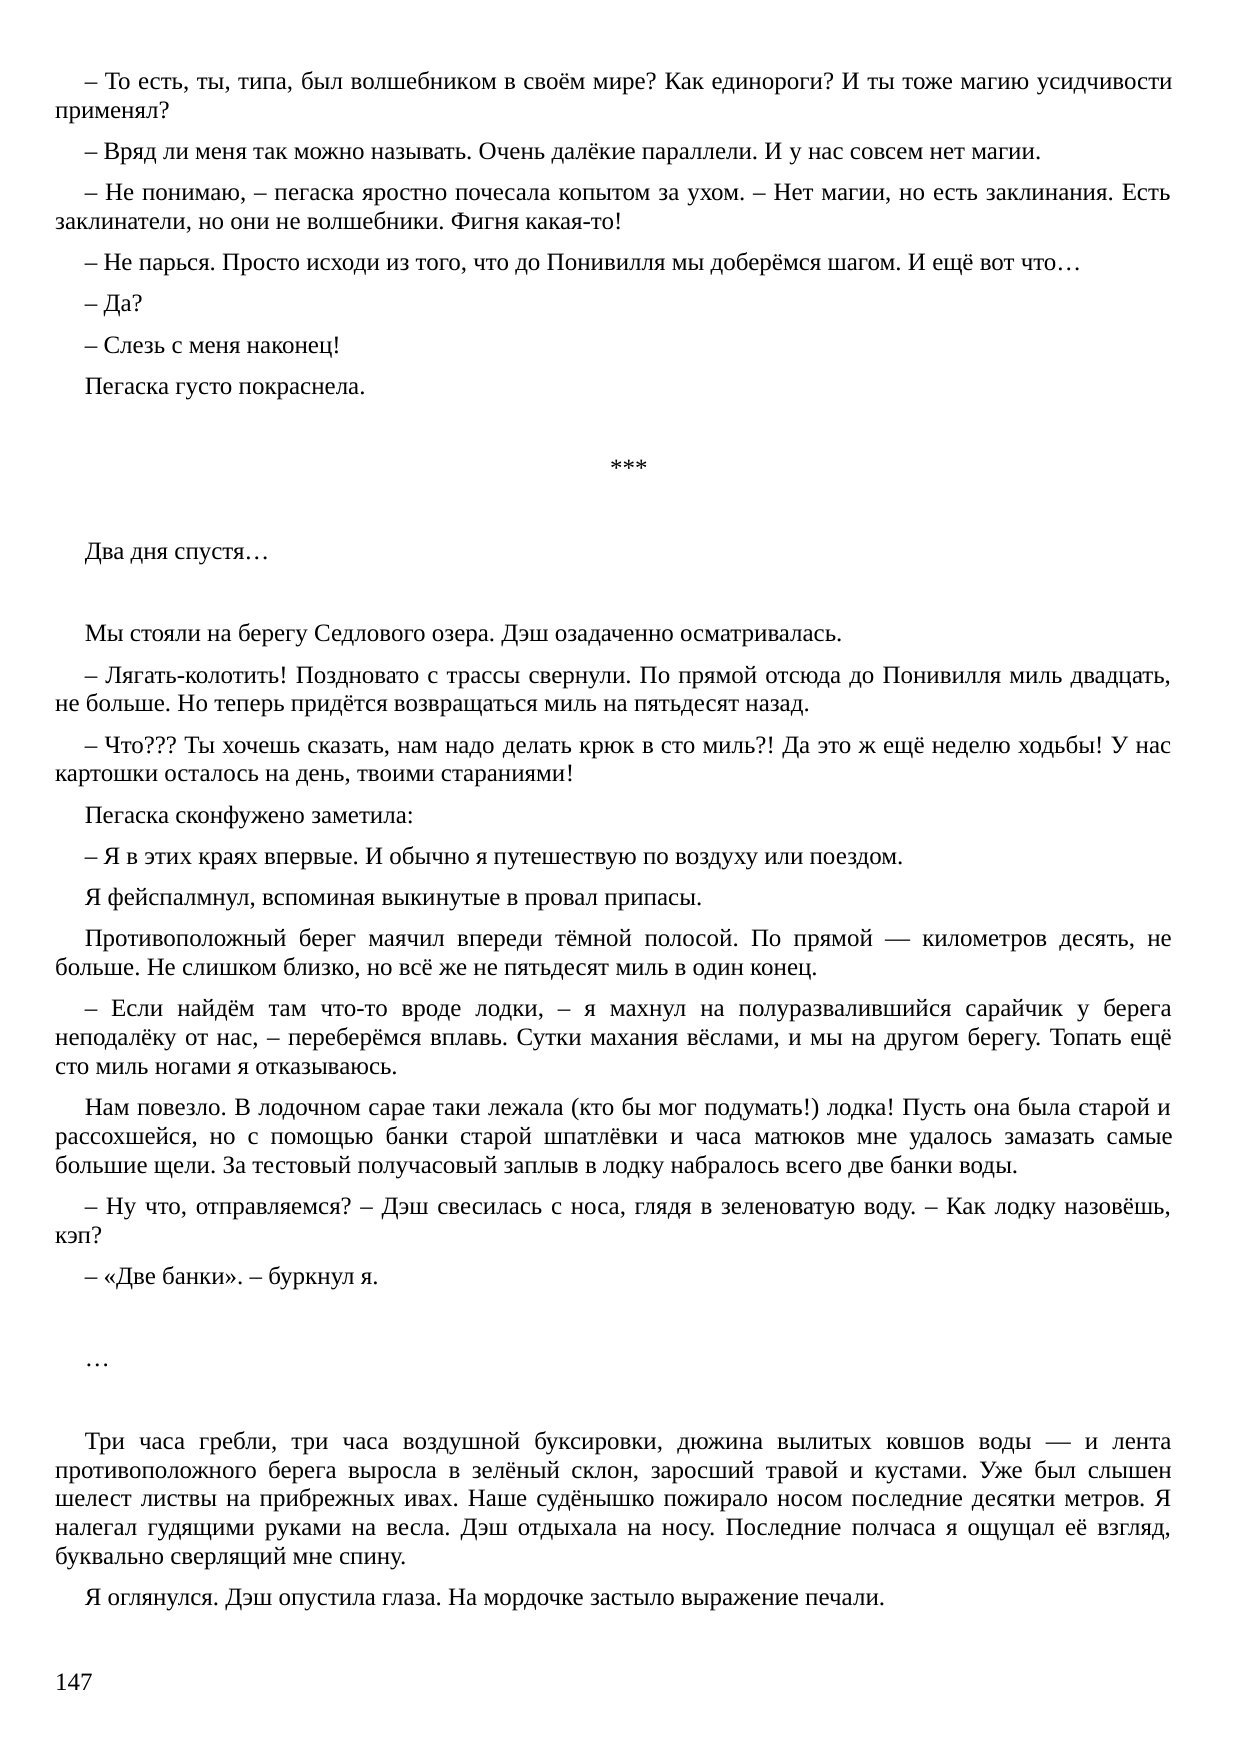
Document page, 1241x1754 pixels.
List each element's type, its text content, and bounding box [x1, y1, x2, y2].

text – Не парься. Просто исходи из того, что до Понивилля мы доберёмся шагом. И ещё вот что… [55, 247, 1173, 276]
text – Если найдём там что-то вроде лодки, – я махнул на полуразвалившийся сарайчик у берега неподалёку от нас, – переберёмся вплавь. Сутки махания вёслами, и мы на другом берегу. Топать ещё сто миль ногами я отказываюсь. [55, 993, 1173, 1080]
text – Что??? Ты хочешь сказать, нам надо делать крюк в сто миль?! Да это ж ещё неделю ходьбы! У нас картошки осталось на день, твоими стараниями! [55, 730, 1173, 787]
text – Слезь с меня наконец! [55, 330, 1173, 358]
text Я фейспалмнул, вспоминая выкинутые в провал припасы. [55, 882, 1173, 911]
text – Да? [55, 288, 1173, 317]
text … [55, 1343, 1173, 1372]
text *** [55, 453, 1173, 482]
text Три часа гребли, три часа воздушной буксировки, дюжина вылитых ковшов воды — и лента противоположного берега выросла в зелёный склон, заросший травой и кустами. Уже был слышен шелест листвы на прибрежных ивах. Наше судёнышко пожирало носом последние десятки метров. Я налегал гудящими руками на весла. Дэш отдыхала на носу. Последние полчаса я ощущал её взгляд, буквально сверлящий мне спину. [55, 1426, 1173, 1570]
text Я оглянулся. Дэш опустила глаза. На мордочке застыло выражение печали. [55, 1582, 1173, 1611]
text – То есть, ты, типа, был волшебником в своём мире? Как единороги? И ты тоже магию усидчивости применял? [55, 66, 1173, 123]
text Пегаска сконфужено заметила: [55, 800, 1173, 828]
text – Вряд ли меня так можно называть. Очень далёкие параллели. И у нас совсем нет магии. [55, 136, 1173, 165]
text Противоположный берег маячил впереди тёмной полосой. По прямой — километров десять, не больше. Не слишком близко, но всё же не пятьдесят миль в один конец. [55, 923, 1173, 981]
text – Ну что, отправляемся? – Дэш свесилась с носа, глядя в зеленоватую воду. – Как лодку назовёшь, кэп? [55, 1191, 1173, 1248]
text – Не понимаю, – пегаска яростно почесала копытом за ухом. – Нет магии, но есть заклинания. Есть заклинатели, но они не волшебники. Фигня какая-то! [55, 177, 1173, 235]
text Нам повезло. В лодочном сарае таки лежала (кто бы мог подумать!) лодка! Пусть она была старой и рассохшейся, но с помощью банки старой шпатлёвки и часа матюков мне удалось замазать самые большие щели. За тестовый получасовый заплыв в лодку набралось всего две банки воды. [55, 1092, 1173, 1178]
text – «Две банки». – буркнул я. [55, 1261, 1173, 1290]
text – Я в этих краях впервые. И обычно я путешествую по воздуху или поездом. [55, 841, 1173, 870]
text – Лягать-колотить! Поздновато с трассы свернули. По прямой отсюда до Понивилля миль двадцать, не больше. Но теперь придётся возвращаться миль на пятьдесят назад. [55, 660, 1173, 717]
text Два дня спустя… [55, 536, 1173, 565]
text Пегаска густо покраснела. [55, 371, 1173, 400]
text Мы стояли на берегу Седлового озера. Дэш озадаченно осматривалась. [55, 618, 1173, 647]
